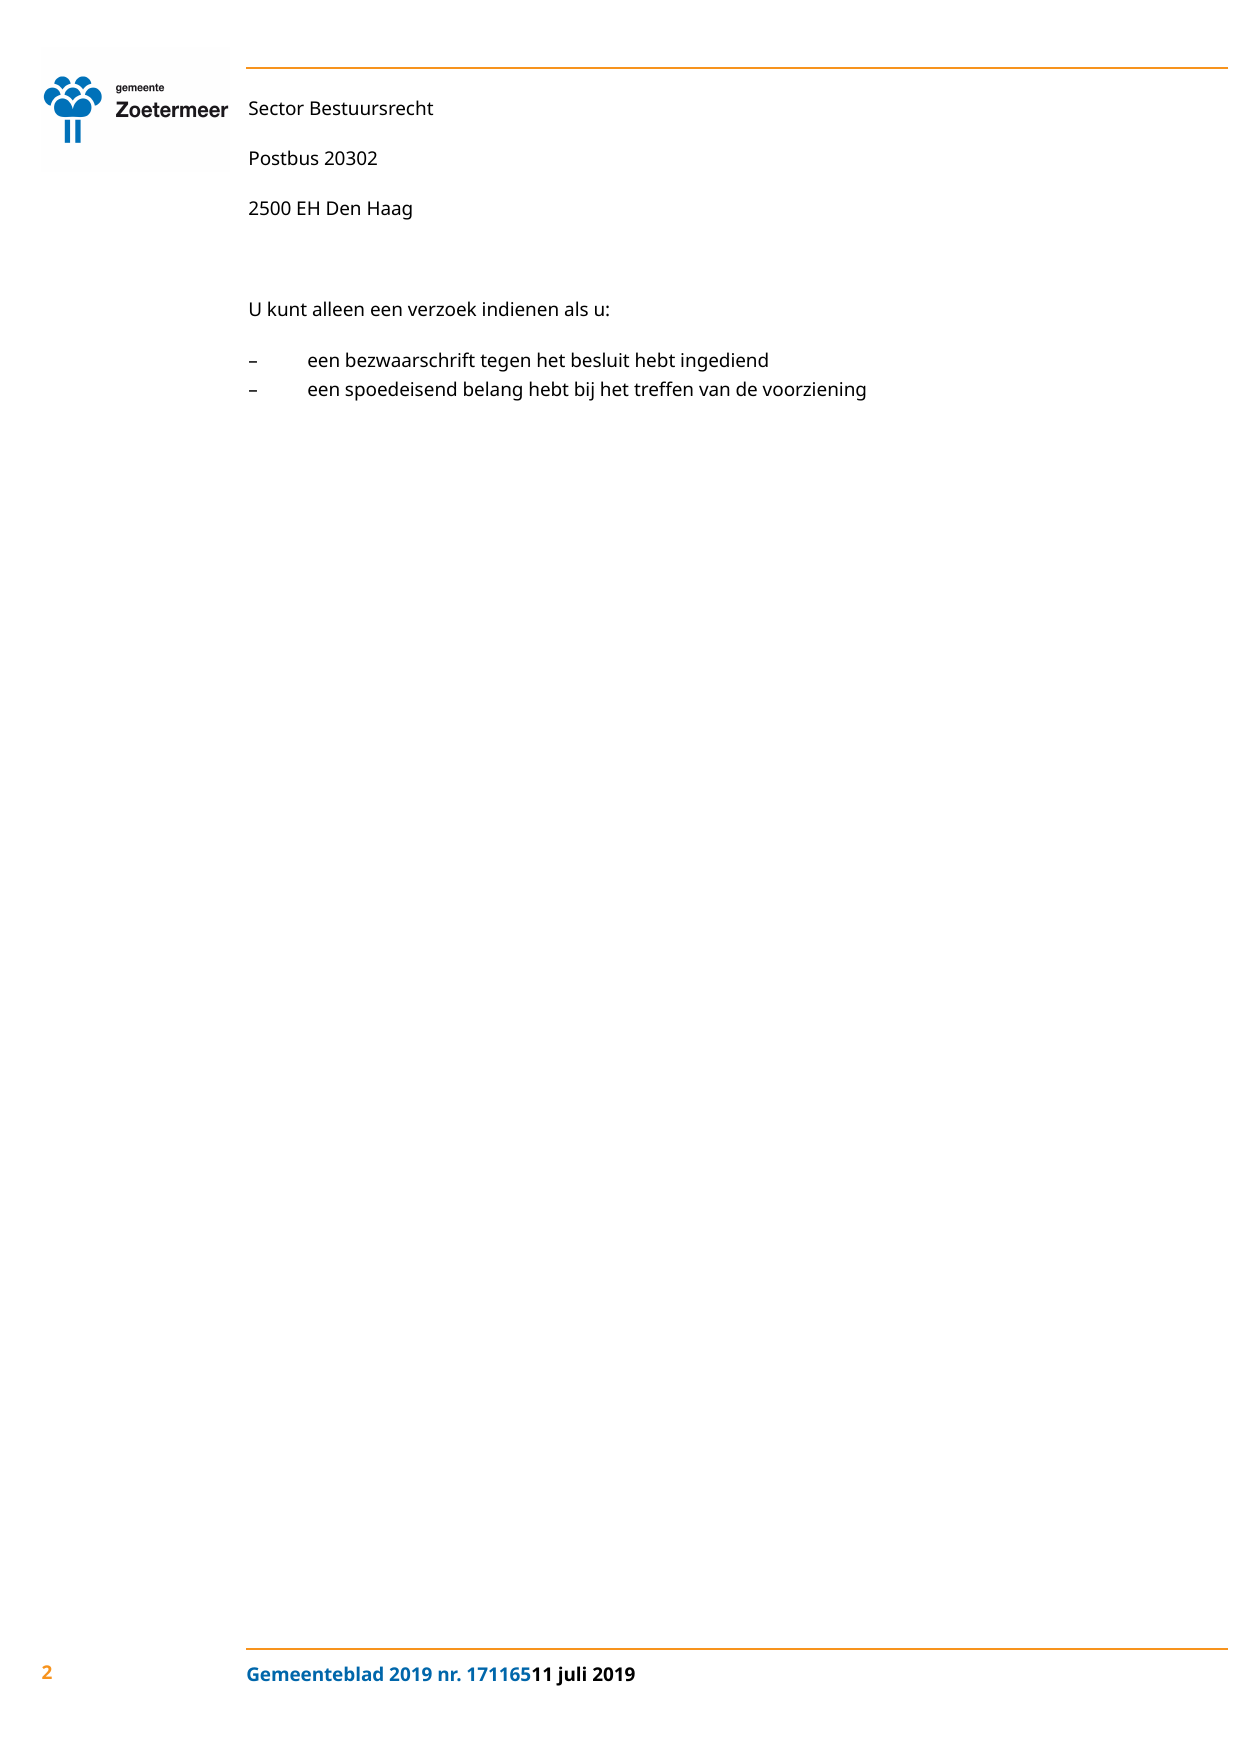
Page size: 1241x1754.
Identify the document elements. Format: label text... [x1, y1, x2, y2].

text 2500 EH Den Haag [248, 196, 1152, 221]
picture [41, 47, 231, 172]
text Postbus 20302 [248, 145, 1152, 171]
text Sector Bestuursrecht [248, 95, 1152, 121]
list een bezwaarschrift tegen het besluit hebt ingediend [248, 347, 1152, 373]
list een spoedeisend belang hebt bij het treffen van de voorziening [248, 376, 1152, 402]
text U kunt alleen een verzoek indienen als u: [248, 296, 1152, 322]
